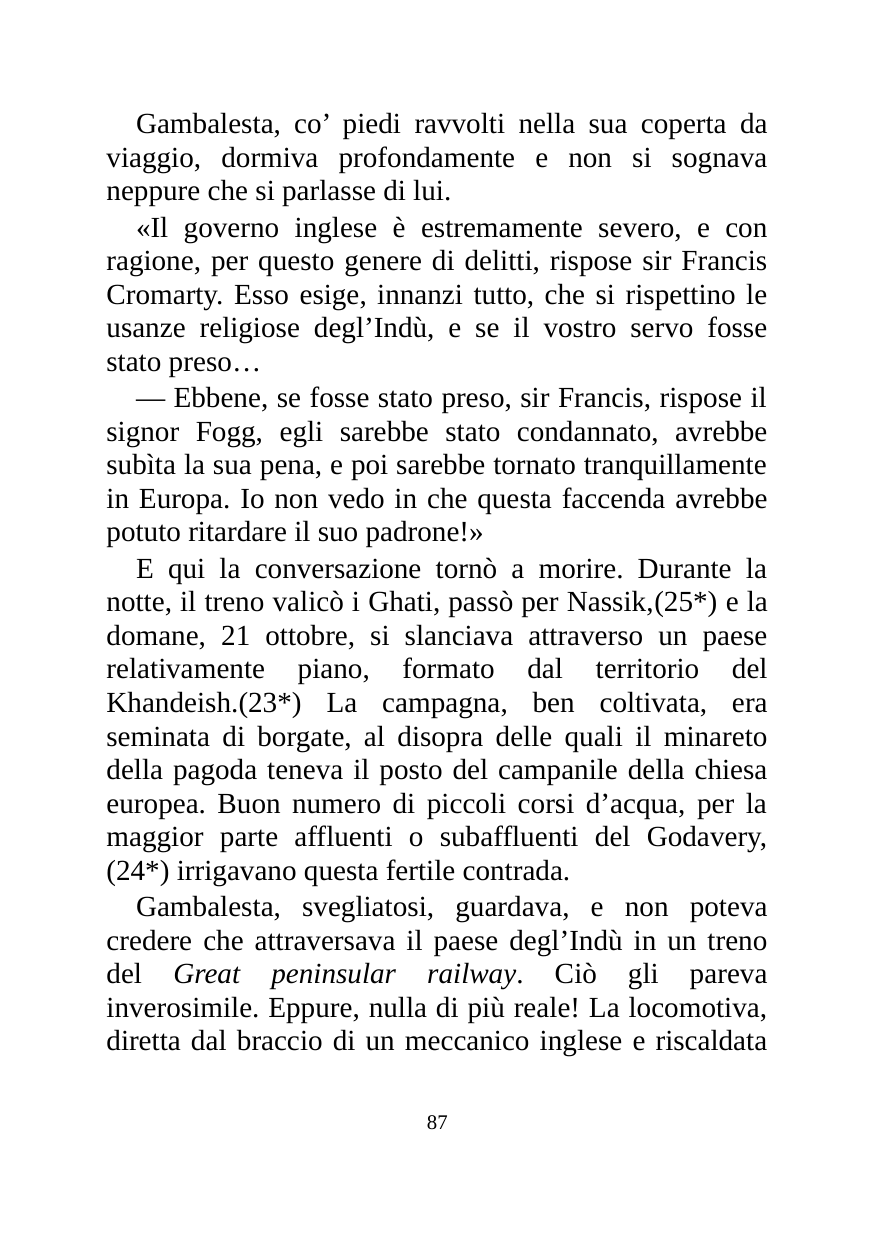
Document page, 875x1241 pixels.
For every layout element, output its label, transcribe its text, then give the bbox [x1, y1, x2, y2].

text Gambalesta, co’ piedi ravvolti nella sua coperta da viaggio, dormiva profondamente e non si sognava neppure che si parlasse di lui. [106, 106, 768, 207]
text E qui la conversazione tornò a morire. Durante la notte, il treno valicò i Ghati, passò per Nassik,(25*) e la domane, 21 ottobre, si slanciava attraverso un paese relativamente piano, formato dal territorio del Khandeish.(23*) La campagna, ben coltivata, era seminata di borgate, al disopra delle quali il minareto della pagoda teneva il posto del campanile della chiesa europea. Buon numero di piccoli corsi d’acqua, per la maggior parte affluenti o subaffluenti del Godavery,(24*) irrigavano questa fertile contrada. [106, 551, 768, 886]
text Gambalesta, svegliatosi, guardava, e non poteva credere che attraversava il paese degl’Indù in un treno del Great peninsular railway. Ciò gli pareva inverosimile. Eppure, nulla di più reale! La locomotiva, diretta dal braccio di un meccanico inglese e riscaldata [106, 889, 768, 1057]
text — Ebbene, se fosse stato preso, sir Francis, rispose il signor Fogg, egli sarebbe stato condannato, avrebbe subìta la sua pena, e poi sarebbe tornato tranquillamente in Europa. Io non vedo in che questa faccenda avrebbe potuto ritardare il suo padrone!» [106, 380, 768, 548]
text «Il governo inglese è estremamente severo, e con ragione, per questo genere di delitti, rispose sir Francis Cromarty. Esso esige, innanzi tutto, che si rispettino le usanze religiose degl’Indù, e se il vostro servo fosse stato preso… [106, 210, 768, 377]
